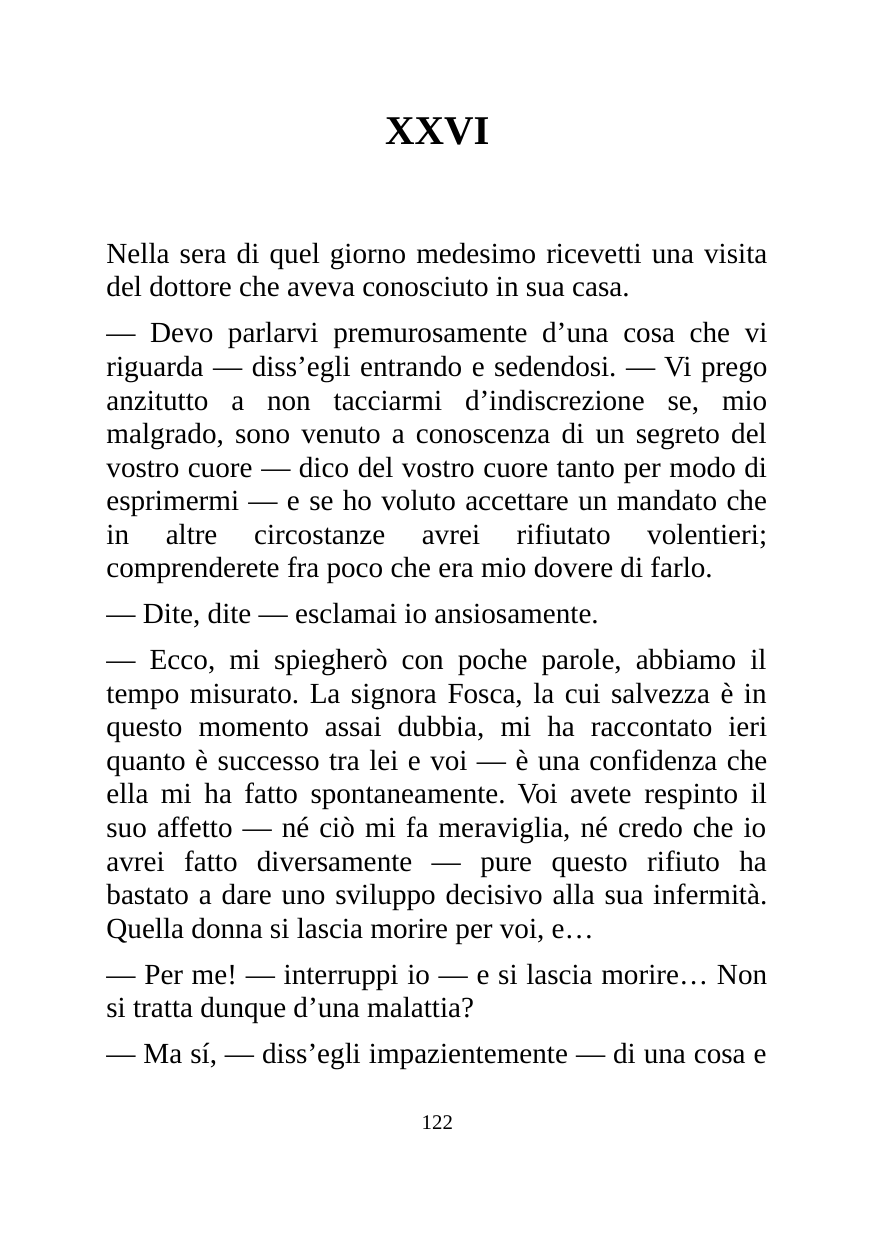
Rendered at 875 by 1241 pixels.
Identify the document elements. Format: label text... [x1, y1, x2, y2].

text — Dite, dite — esclamai io ansiosamente. [106, 596, 768, 630]
subtitle XXVI [106, 106, 768, 153]
text — Ecco, mi spiegherò con poche parole, abbiamo il tempo misurato. La signora Fosca, la cui salvezza è in questo momento assai dubbia, mi ha raccontato ieri quanto è successo tra lei e voi — è una confidenza che ella mi ha fatto spontaneamente. Voi avete respinto il suo affetto — né ciò mi fa meraviglia, né credo che io avrei fatto diversamente — pure questo rifiuto ha bastato a dare uno sviluppo decisivo alla sua infermità. Quella donna si lascia morire per voi, e… [106, 642, 768, 944]
text — Ma sí, — diss’egli impazientemente — di una cosa e [106, 1036, 768, 1070]
text — Per me! — interruppi io — e si lascia morire… Non si tratta dunque d’una malattia? [106, 957, 768, 1024]
text — Devo parlarvi premurosamente d’una cosa che vi riguarda — diss’egli entrando e sedendosi. — Vi prego anzitutto a non tacciarmi d’indiscrezione se, mio malgrado, sono venuto a conoscenza di un segreto del vostro cuore — dico del vostro cuore tanto per modo di esprimermi — e se ho voluto accettare un mandato che in altre circostanze avrei rifiutato volentieri; comprenderete fra poco che era mio dovere di farlo. [106, 316, 768, 584]
text Nella sera di quel giorno medesimo ricevetti una visita del dottore che aveva conosciuto in sua casa. [106, 236, 768, 303]
